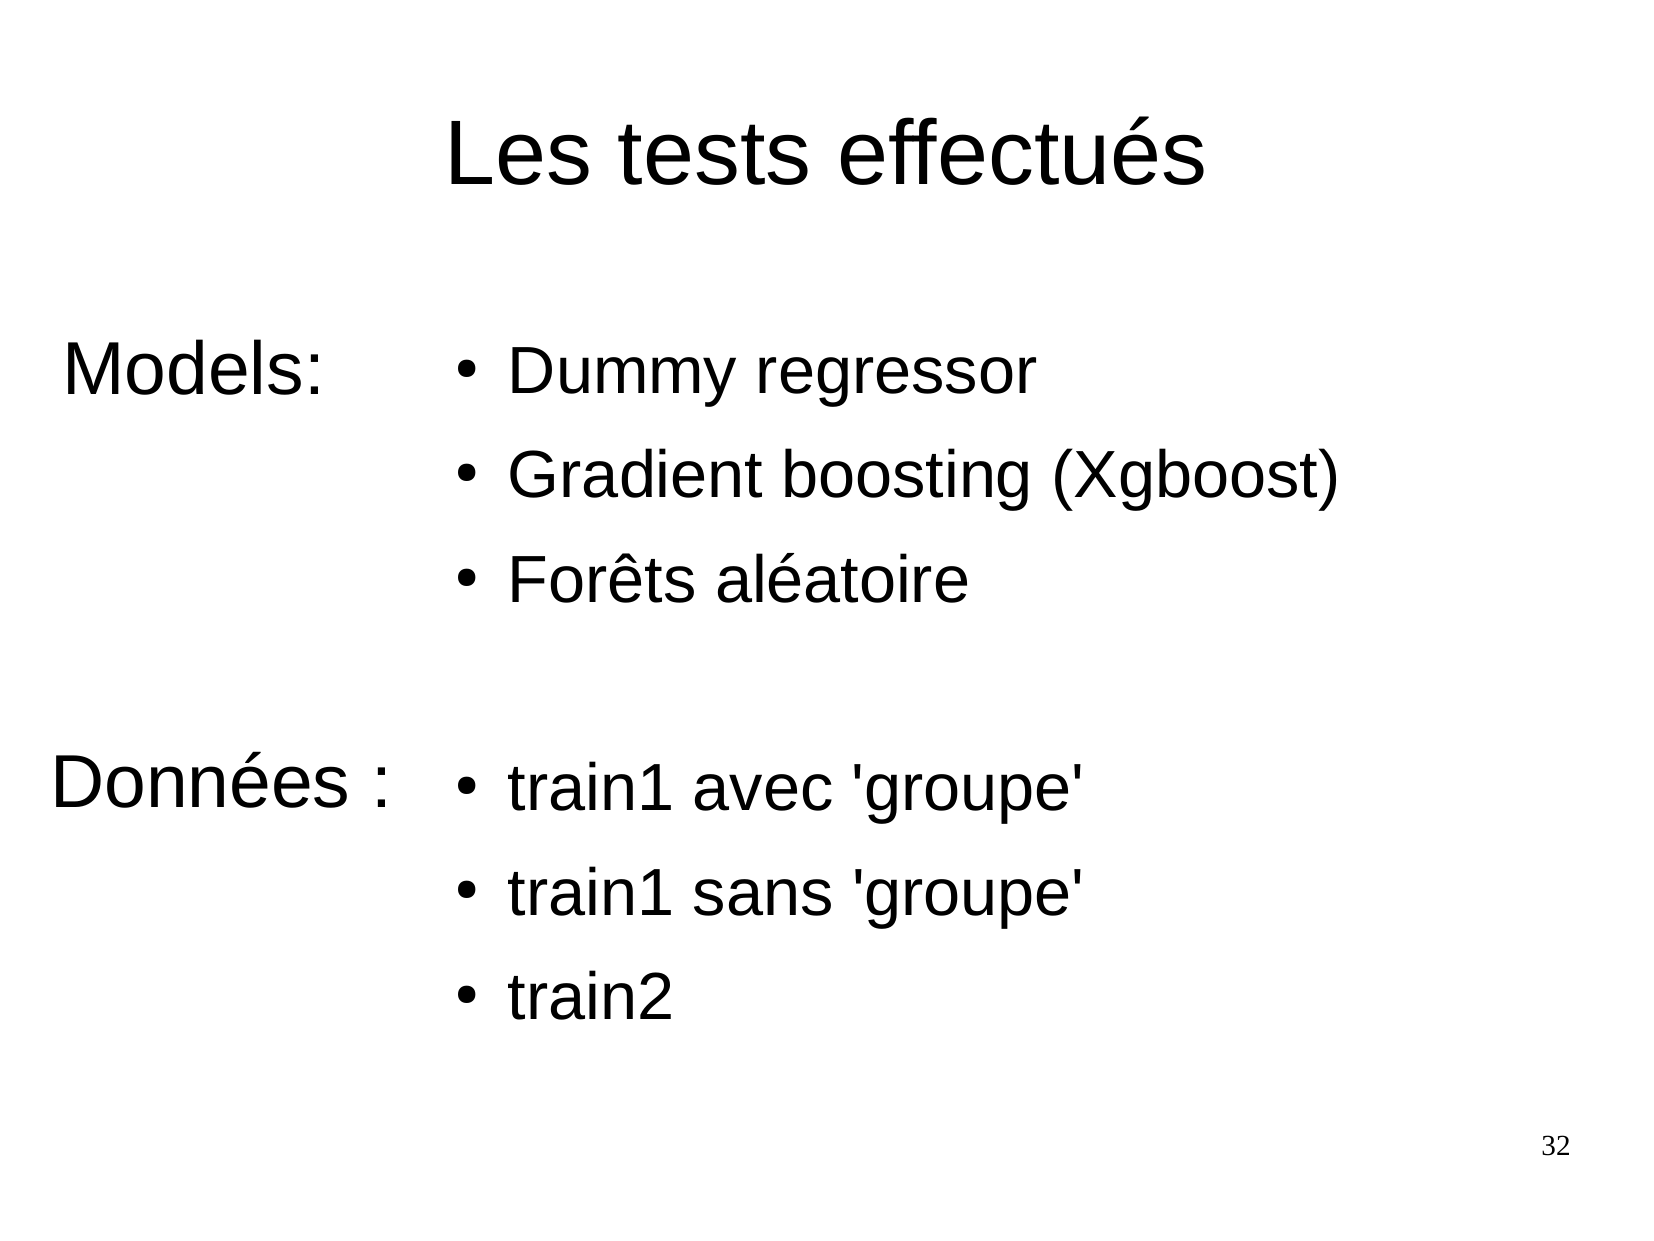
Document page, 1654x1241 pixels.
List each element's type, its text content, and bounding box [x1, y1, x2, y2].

text_box Models: [47, 318, 426, 438]
title Les tests effectués [82, 49, 1571, 257]
text_box Données : [35, 732, 426, 863]
list Dummy regressor Gradient boosting (Xgboost) Forêts aléatoire train1 avec 'groupe' train1 sans 'groupe' train2 [437, 333, 1654, 1241]
